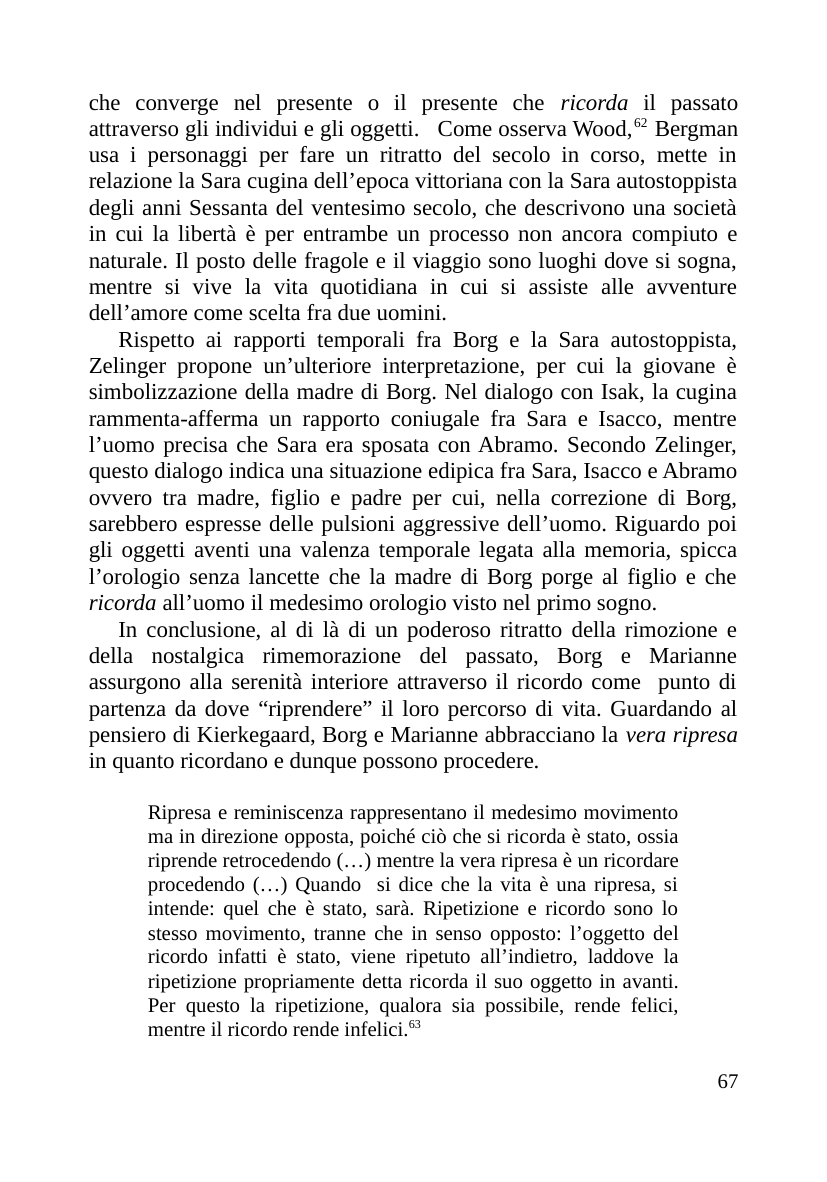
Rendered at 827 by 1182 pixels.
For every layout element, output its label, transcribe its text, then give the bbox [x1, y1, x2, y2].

text In conclusione, al di là di un poderoso ritratto della rimozione e della nostalgica rimemorazione del passato, Borg e Marianne assurgono alla serenità interiore attraverso il ricordo come punto di partenza da dove “riprendere” il loro percorso di vita. Guardando al pensiero di Kierkegaard, Borg e Marianne abbracciano la vera ripresa in quanto ricordano e dunque possono procedere. [88, 616, 738, 774]
text Ripresa e reminiscenza rappresentano il medesimo movimento ma in direzione opposta, poiché ciò che si ricorda è stato, ossia riprende retrocedendo (…) mentre la vera ripresa è un ricordare procedendo (…) Quando si dice che la vita è una ripresa, si intende: quel che è stato, sarà. Ripetizione e ricordo sono lo stesso movimento, tranne che in senso opposto: l’oggetto del ricordo infatti è stato, viene ripetuto all’indietro, laddove la ripetizione propriamente detta ricorda il suo oggetto in avanti. Per questo la ripetizione, qualora sia possibile, rende felici, mentre il ricordo rende infelici.63 [148, 800, 679, 1041]
text Rispetto ai rapporti temporali fra Borg e la Sara autostoppista, Zelinger propone un’ulteriore interpretazione, per cui la giovane è simbolizzazione della madre di Borg. Nel dialogo con Isak, la cugina rammenta-afferma un rapporto coniugale fra Sara e Isacco, mentre l’uomo precisa che Sara era sposata con Abramo. Secondo Zelinger, questo dialogo indica una situazione edipica fra Sara, Isacco e Abramo ovvero tra madre, figlio e padre per cui, nella correzione di Borg, sarebbero espresse delle pulsioni aggressive dell’uomo. Riguardo poi gli oggetti aventi una valenza temporale legata alla memoria, spicca l’orologio senza lancette che la madre di Borg porge al figlio e che ricorda all’uomo il medesimo orologio visto nel primo sogno. [88, 326, 738, 616]
text che converge nel presente o il presente che ricorda il passato attraverso gli individui e gli oggetti. Come osserva Wood,62 Bergman usa i personaggi per fare un ritratto del secolo in corso, mette in relazione la Sara cugina dell’epoca vittoriana con la Sara autostoppista degli anni Sessanta del ventesimo secolo, che descrivono una società in cui la libertà è per entrambe un processo non ancora compiuto e naturale. Il posto delle fragole e il viaggio sono luoghi dove si sogna, mentre si vive la vita quotidiana in cui si assiste alle avventure dell’amore come scelta fra due uomini. [88, 88, 738, 326]
